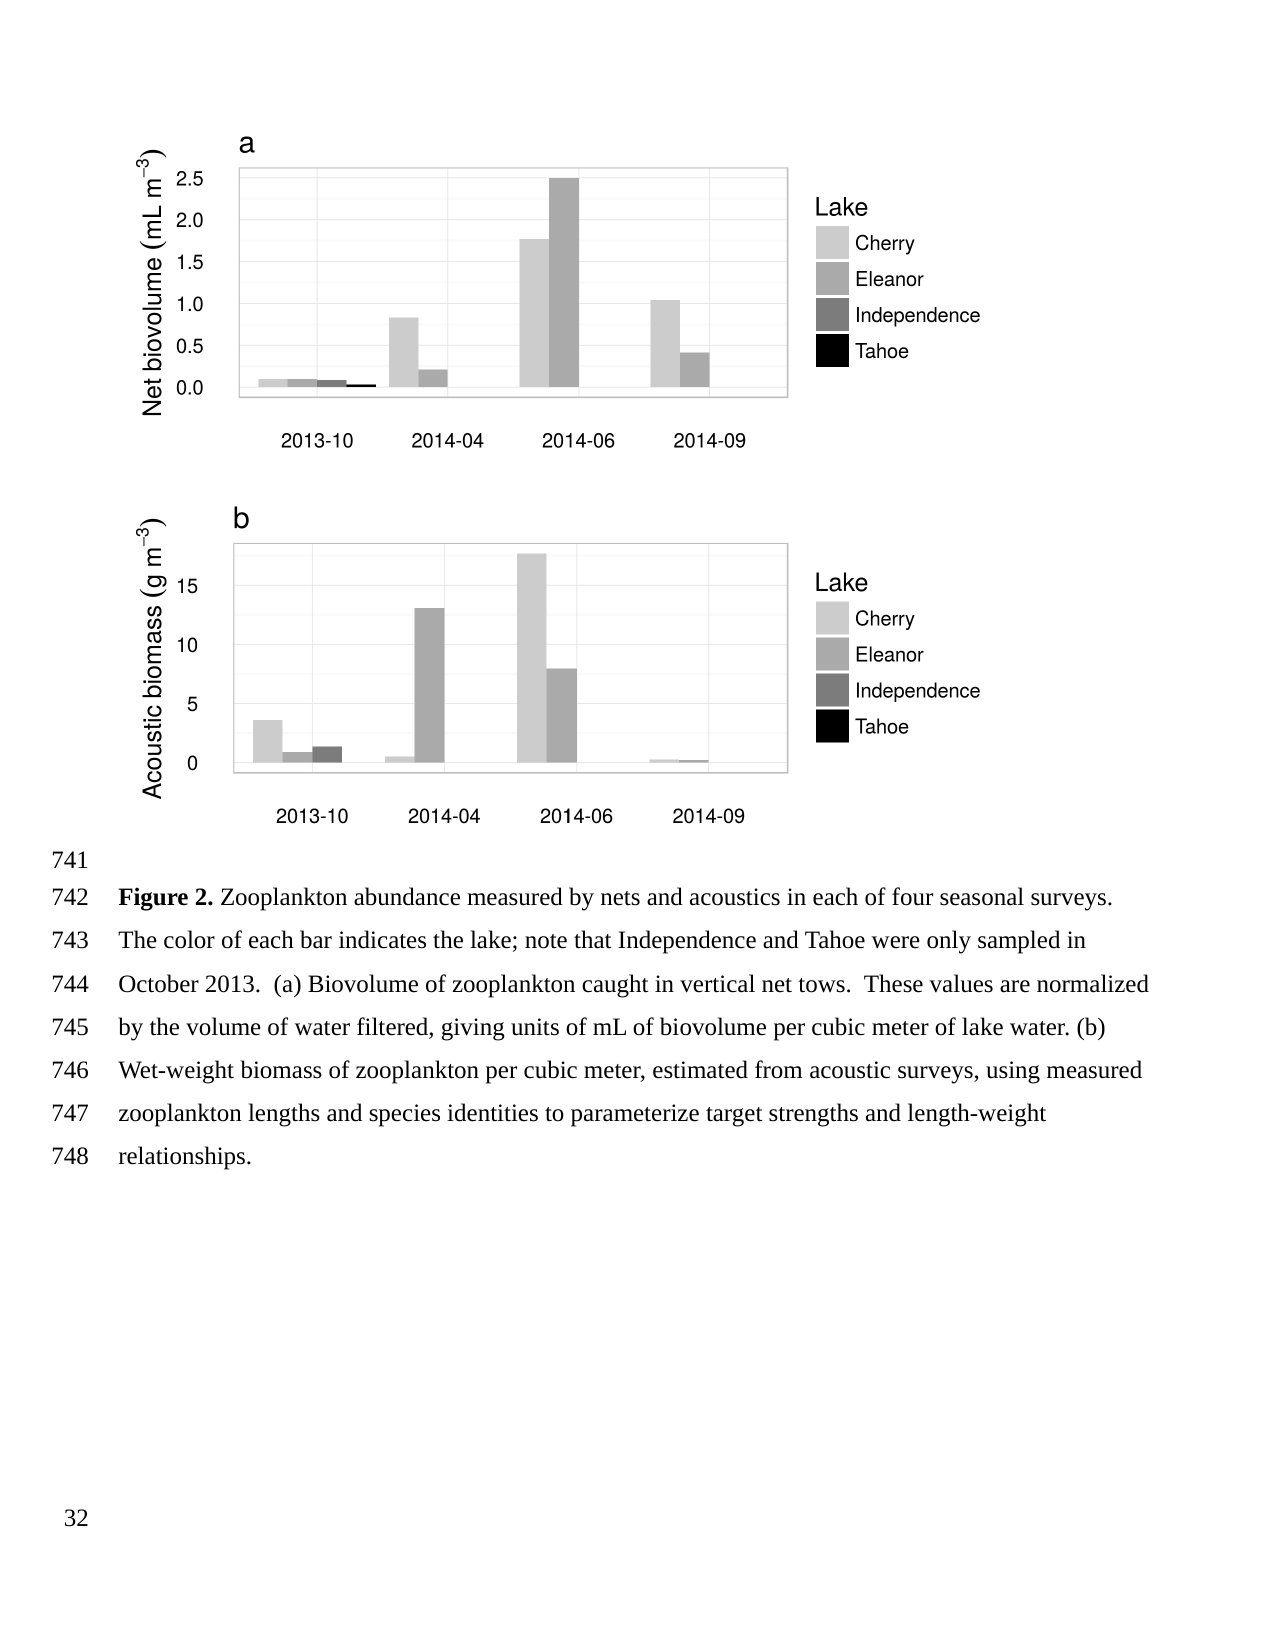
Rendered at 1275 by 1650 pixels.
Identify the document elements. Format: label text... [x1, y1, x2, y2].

text Figure 2. Zooplankton abundance measured by nets and acoustics in each of four seasonal surveys. The color of each bar indicates the lake; note that Independence and Tahoe were only sampled in October 2013. (a) Biovolume of zooplankton caught in vertical net tows. These values are normalized by the volume of water filtered, giving units of mL of biovolume per cubic meter of lake water. (b) Wet-weight biomass of zooplankton per cubic meter, estimated from acoustic surveys, using measured zooplankton lengths and species identities to parameterize target strengths and length-weight relationships. [118, 882, 1157, 1170]
picture [118, 118, 1019, 869]
